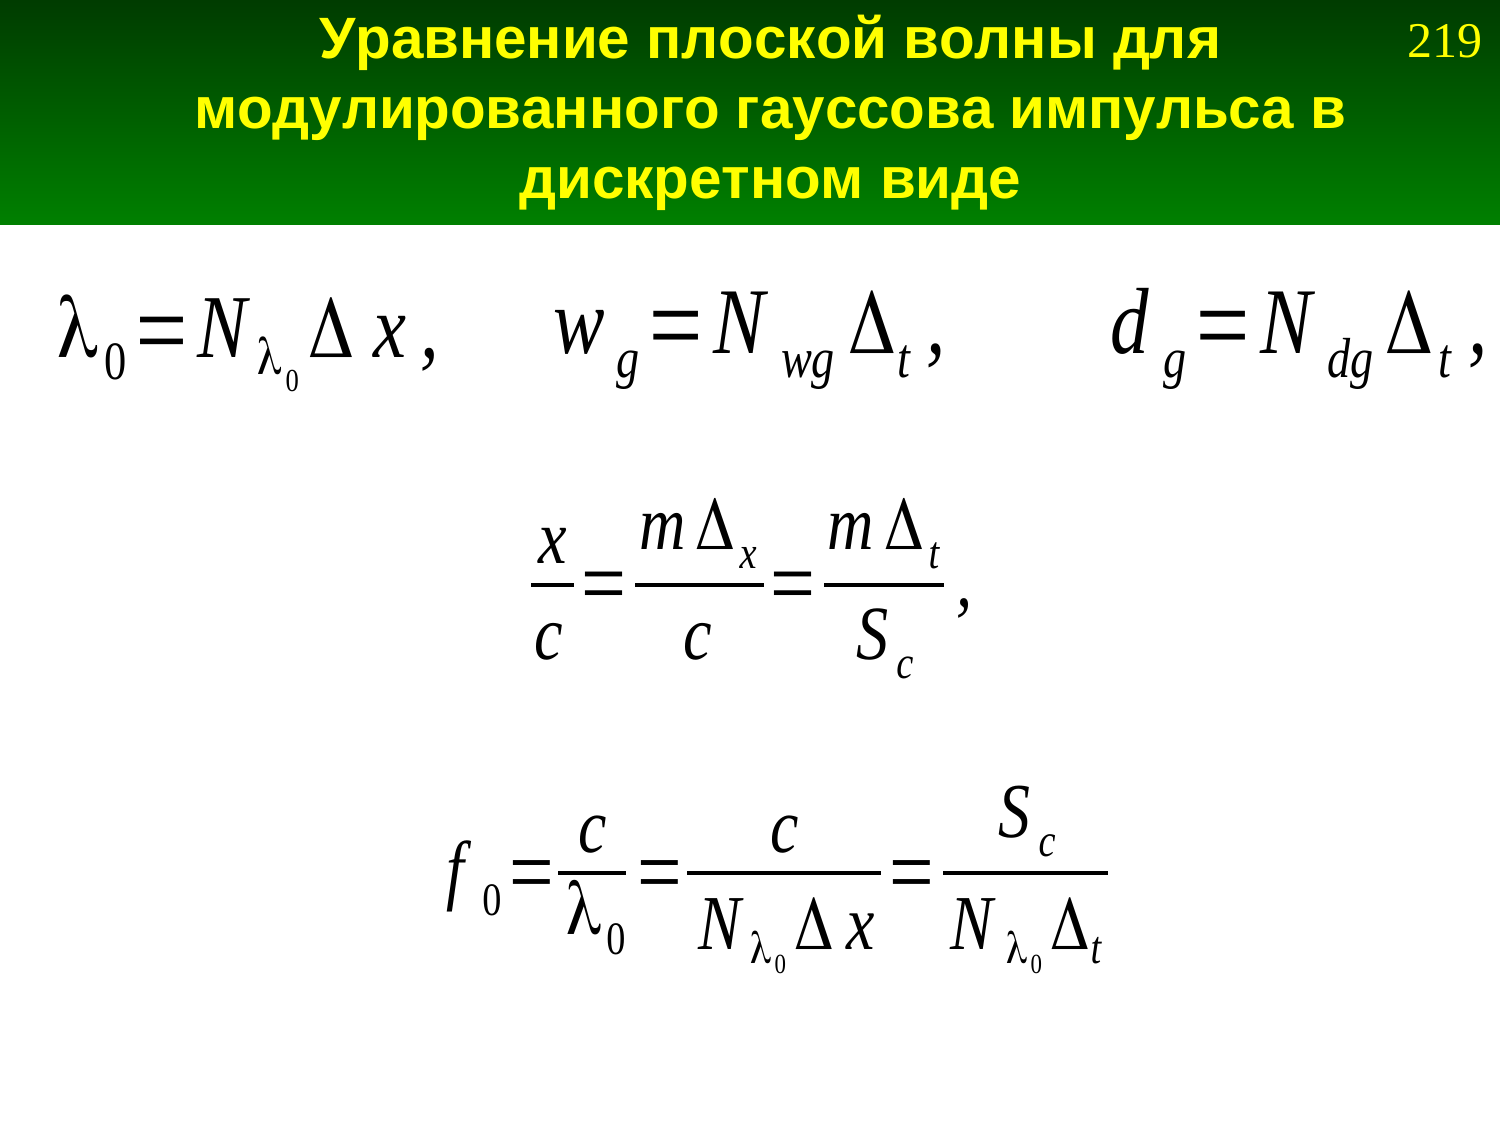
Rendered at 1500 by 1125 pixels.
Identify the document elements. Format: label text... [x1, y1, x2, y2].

chart [1090, 271, 1500, 390]
chart [39, 278, 459, 397]
chart [534, 271, 966, 390]
chart [418, 769, 1127, 981]
chart [510, 482, 990, 689]
title Уравнение плоской волны для модулированного гауссова импульса в дискретном виде [100, 0, 1441, 219]
